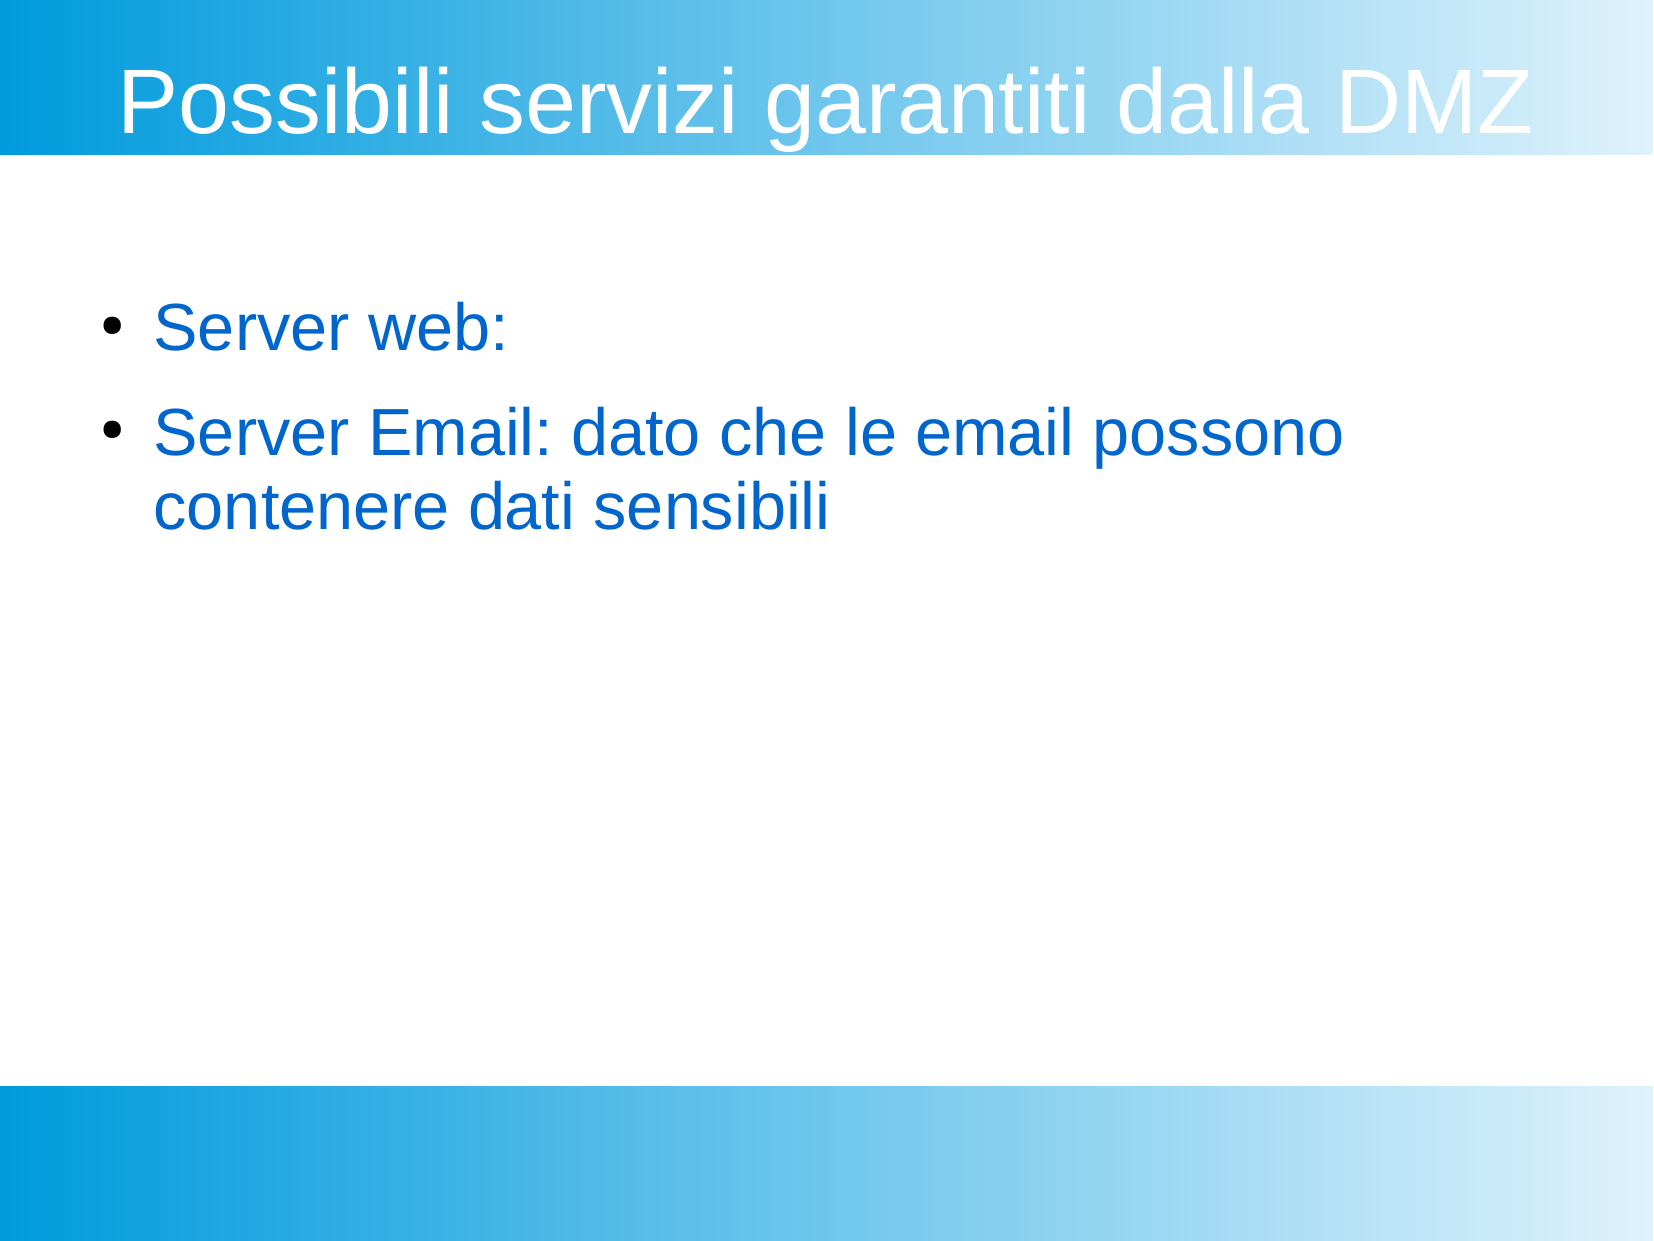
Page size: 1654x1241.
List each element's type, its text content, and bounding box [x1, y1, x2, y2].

title Possibili servizi garantiti dalla DMZ [82, 49, 1571, 155]
list Server web: Server Email: dato che le email possono contenere dati sensibili [82, 290, 1571, 1010]
